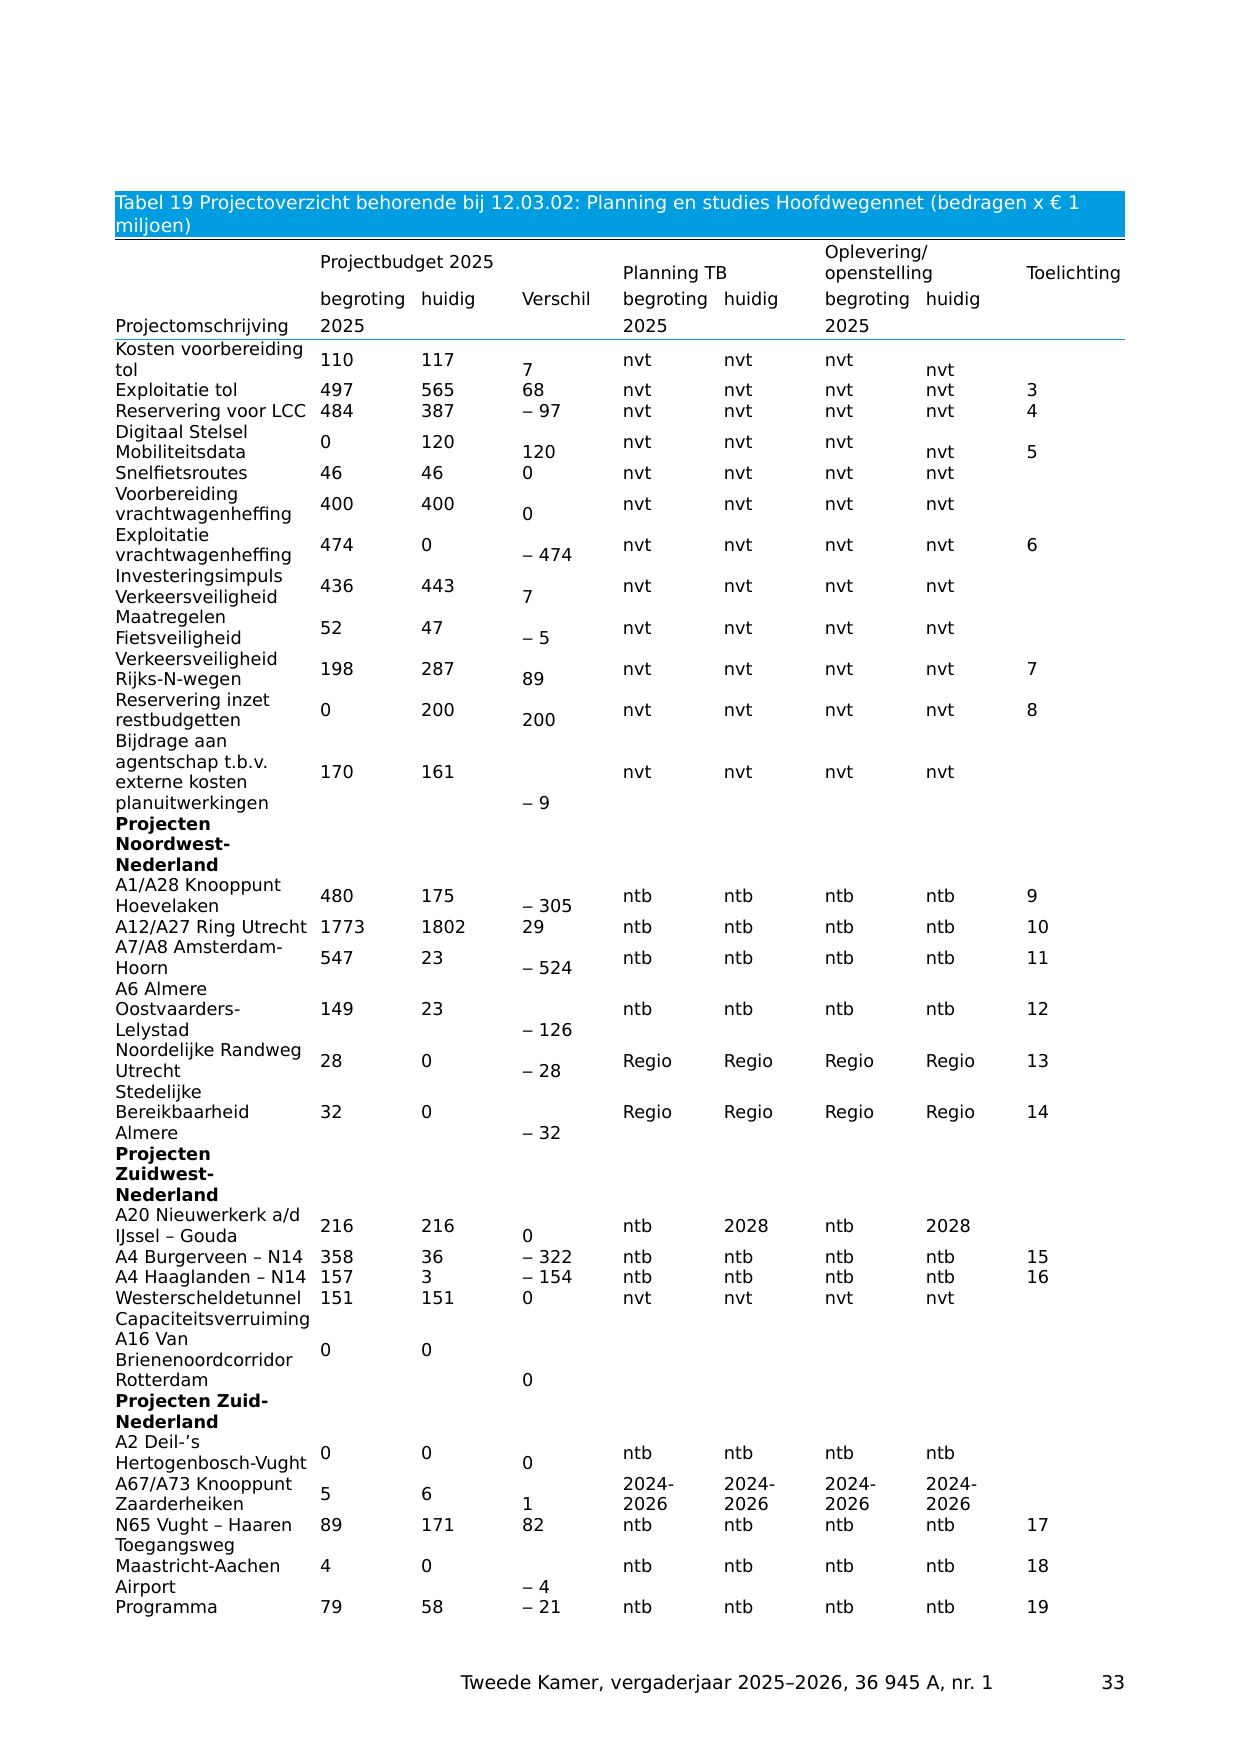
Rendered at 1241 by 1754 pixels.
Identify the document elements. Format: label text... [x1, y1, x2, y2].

table_cell ntb [923, 917, 1023, 937]
table_cell 82 [519, 1515, 620, 1535]
table_cell 0 [418, 1432, 519, 1473]
table_cell ntb [721, 979, 822, 1040]
table_cell ntb [721, 875, 822, 917]
table_cell nvt [721, 607, 822, 648]
table_cell 0 [519, 1288, 620, 1308]
table_cell [923, 814, 1023, 875]
table_cell nvt [923, 422, 1023, 463]
table_cell Maatregelen Fietsveiligheid [115, 607, 317, 648]
table_cell [1024, 484, 1125, 525]
table_cell nvt [923, 1288, 1023, 1308]
table_cell 68 [519, 380, 620, 401]
table_cell 23 [418, 979, 519, 1040]
table_cell ntb [822, 979, 923, 1040]
table_cell Investeringsimpuls Verkeersveiligheid [115, 566, 317, 607]
table_cell 157 [317, 1267, 418, 1288]
table_cell begroting [317, 286, 418, 313]
table_cell 565 [418, 380, 519, 401]
table_cell 149 [317, 979, 418, 1040]
table_cell A4 Burgerveen – N14 [115, 1247, 317, 1267]
table_cell ‒ 28 [519, 1040, 620, 1082]
table_cell 89 [519, 649, 620, 690]
table_cell nvt [923, 401, 1023, 422]
table_cell ‒ 474 [519, 525, 620, 566]
table_cell ‒ 32 [519, 1082, 620, 1143]
table_cell A6 Almere Oostvaarders-Lelystad [115, 979, 317, 1040]
table_cell nvt [721, 731, 822, 813]
table_cell ‒ 4 [519, 1535, 620, 1597]
table_cell Kosten voorbereiding tol [115, 340, 317, 380]
table_cell 161 [418, 731, 519, 813]
table_cell 0 [418, 1040, 519, 1082]
table_cell 47 [418, 607, 519, 648]
table_cell [1024, 1432, 1125, 1473]
table_cell 7 [519, 340, 620, 380]
table_cell 89 [317, 1515, 418, 1535]
table_cell nvt [923, 484, 1023, 525]
table_cell nvt [923, 380, 1023, 401]
table_cell 46 [418, 463, 519, 483]
table_cell Regio [822, 1082, 923, 1143]
table_cell 400 [418, 484, 519, 525]
table_cell [822, 1309, 923, 1391]
table_cell 17 [1024, 1515, 1125, 1535]
table_cell Digitaal Stelsel Mobiliteitsdata [115, 422, 317, 463]
table_cell 46 [317, 463, 418, 483]
table_cell 2024-2026 [620, 1474, 721, 1515]
table_cell 200 [418, 690, 519, 731]
table_cell [519, 1391, 620, 1432]
table_cell ntb [923, 875, 1023, 917]
table_cell [923, 1309, 1023, 1391]
table_cell nvt [721, 690, 822, 731]
table_cell ‒ 97 [519, 401, 620, 422]
table_cell Snelfietsroutes [115, 463, 317, 483]
table_cell huidig [418, 286, 519, 313]
table_cell 198 [317, 649, 418, 690]
table_cell 175 [418, 875, 519, 917]
table_cell nvt [923, 525, 1023, 566]
table_cell [923, 313, 1023, 339]
table_cell 0 [418, 1309, 519, 1391]
table_cell ntb [620, 979, 721, 1040]
table_cell nvt [721, 484, 822, 525]
table_cell [115, 286, 317, 313]
table_cell ntb [923, 1535, 1023, 1597]
table_cell [822, 814, 923, 875]
table_cell 3 [1024, 380, 1125, 401]
table_cell 0 [317, 1432, 418, 1473]
table_cell Projectomschrijving [115, 313, 317, 339]
table_cell [721, 313, 822, 339]
table_cell 5 [1024, 422, 1125, 463]
table_cell 1 [519, 1474, 620, 1515]
table_cell Projectbudget 2025 [317, 240, 620, 286]
table_cell [822, 1391, 923, 1432]
table_cell [418, 1391, 519, 1432]
table_cell 1773 [317, 917, 418, 937]
table_cell 10 [1024, 917, 1125, 937]
table_cell [317, 814, 418, 875]
table_cell 216 [317, 1205, 418, 1247]
table_cell A12/A27 Ring Utrecht [115, 917, 317, 937]
table_cell nvt [923, 649, 1023, 690]
table_cell ntb [822, 1515, 923, 1535]
table_cell 547 [317, 937, 418, 978]
table_cell [923, 1144, 1023, 1205]
table_cell 12 [1024, 979, 1125, 1040]
table_cell ntb [822, 1535, 923, 1597]
table_cell Exploitatie vrachtwagenheffing [115, 525, 317, 566]
table_cell 0 [317, 1309, 418, 1391]
table_cell [418, 1144, 519, 1205]
table_cell [1024, 1474, 1125, 1515]
table_cell 14 [1024, 1082, 1125, 1143]
table_cell ntb [721, 1432, 822, 1473]
table_cell ntb [620, 875, 721, 917]
table_cell 0 [418, 1082, 519, 1143]
table_cell [620, 1309, 721, 1391]
table_cell ntb [923, 1267, 1023, 1288]
table_cell 2028 [721, 1205, 822, 1247]
table_cell [1024, 566, 1125, 607]
table_cell 2024-2026 [721, 1474, 822, 1515]
table_cell nvt [620, 463, 721, 483]
table_cell 151 [317, 1288, 418, 1308]
table_cell nvt [721, 649, 822, 690]
table_cell N65 Vught – Haaren [115, 1515, 317, 1535]
table_cell ntb [822, 917, 923, 937]
table_cell [1024, 1309, 1125, 1391]
table_cell nvt [923, 340, 1023, 380]
table_cell ntb [822, 875, 923, 917]
table_cell ‒ 21 [519, 1597, 620, 1618]
table_cell [822, 1144, 923, 1205]
table_cell Bijdrage aan agentschap t.b.v. externe kosten planuitwerkingen [115, 731, 317, 813]
table_cell ntb [620, 1515, 721, 1535]
table_cell 13 [1024, 1040, 1125, 1082]
table_cell 497 [317, 380, 418, 401]
table_cell nvt [822, 1288, 923, 1308]
table_cell nvt [923, 690, 1023, 731]
table_cell ntb [923, 1597, 1023, 1618]
table_cell [317, 1144, 418, 1205]
table_cell nvt [822, 690, 923, 731]
table_cell 110 [317, 340, 418, 380]
table_cell [620, 1144, 721, 1205]
table_cell ntb [721, 1597, 822, 1618]
table_cell nvt [620, 380, 721, 401]
table_cell Regio [721, 1082, 822, 1143]
table_cell ‒ 126 [519, 979, 620, 1040]
table_cell 436 [317, 566, 418, 607]
table_cell 170 [317, 731, 418, 813]
table_cell 23 [418, 937, 519, 978]
table_cell 2024-2026 [923, 1474, 1023, 1515]
table_cell ‒ 524 [519, 937, 620, 978]
table_cell nvt [721, 566, 822, 607]
table_cell ntb [822, 1432, 923, 1473]
table_cell 36 [418, 1247, 519, 1267]
table_cell 16 [1024, 1267, 1125, 1288]
table_cell ‒ 9 [519, 731, 620, 813]
table_cell ntb [620, 1535, 721, 1597]
table_cell 0 [317, 690, 418, 731]
table_cell ntb [923, 1432, 1023, 1473]
table_cell ntb [620, 1597, 721, 1618]
table_cell nvt [822, 463, 923, 483]
table_cell 484 [317, 401, 418, 422]
table_cell nvt [620, 340, 721, 380]
table_cell huidig [721, 286, 822, 313]
table_cell 5 [317, 1474, 418, 1515]
table_cell 2024-2026 [822, 1474, 923, 1515]
table_cell 6 [1024, 525, 1125, 566]
table_cell [1024, 1391, 1125, 1432]
table_cell huidig [923, 286, 1023, 313]
table_cell nvt [620, 422, 721, 463]
table_cell 19 [1024, 1597, 1125, 1618]
table_cell 2025 [822, 313, 923, 339]
table_cell 171 [418, 1515, 519, 1535]
table_cell 32 [317, 1082, 418, 1143]
table_cell Capaciteitsverruiming A16 Van Brienenoordcorridor Rotterdam [115, 1309, 317, 1391]
table_cell Voorbereiding vrachtwagenheffing [115, 484, 317, 525]
table_cell 0 [519, 463, 620, 483]
table_cell nvt [822, 649, 923, 690]
table_cell nvt [721, 401, 822, 422]
table_cell 7 [519, 566, 620, 607]
table_cell 8 [1024, 690, 1125, 731]
table_cell ntb [923, 1247, 1023, 1267]
table_cell 6 [418, 1474, 519, 1515]
table_cell nvt [822, 380, 923, 401]
table_cell [418, 313, 519, 339]
table_cell 151 [418, 1288, 519, 1308]
table_cell Reservering voor LCC [115, 401, 317, 422]
table_cell 0 [519, 1205, 620, 1247]
table_cell nvt [923, 731, 1023, 813]
table_cell nvt [822, 731, 923, 813]
table_cell Projecten Noordwest-Nederland [115, 814, 317, 875]
table_cell nvt [822, 607, 923, 648]
table_cell nvt [620, 1288, 721, 1308]
table_cell nvt [822, 401, 923, 422]
table_cell [115, 240, 317, 286]
table_cell ntb [620, 1205, 721, 1247]
table_cell 443 [418, 566, 519, 607]
table_cell A67/A73 Knooppunt Zaarderheiken [115, 1474, 317, 1515]
table_cell 1802 [418, 917, 519, 937]
table_cell [1024, 607, 1125, 648]
table_cell begroting [620, 286, 721, 313]
table_cell 216 [418, 1205, 519, 1247]
table_cell nvt [620, 607, 721, 648]
table_cell ntb [620, 937, 721, 978]
table_cell 120 [519, 422, 620, 463]
table_cell A20 Nieuwerkerk a/d IJssel – Gouda [115, 1205, 317, 1247]
table_cell Oplevering/openstelling [822, 240, 1023, 286]
table_cell nvt [822, 525, 923, 566]
table_cell [519, 1144, 620, 1205]
table_cell A7/A8 Amsterdam-Hoorn [115, 937, 317, 978]
table_cell nvt [721, 380, 822, 401]
table_cell Stedelijke Bereikbaarheid Almere [115, 1082, 317, 1143]
table_cell 287 [418, 649, 519, 690]
table_cell 387 [418, 401, 519, 422]
table_cell 3 [418, 1267, 519, 1288]
table_cell nvt [721, 340, 822, 380]
table_cell Verschil [519, 286, 620, 313]
table_cell Regio [620, 1040, 721, 1082]
table_cell ‒ 305 [519, 875, 620, 917]
table_cell ‒ 322 [519, 1247, 620, 1267]
table_cell 79 [317, 1597, 418, 1618]
table_cell ‒ 154 [519, 1267, 620, 1288]
table_cell nvt [721, 1288, 822, 1308]
table_cell ntb [923, 979, 1023, 1040]
table_cell 2025 [317, 313, 418, 339]
table_cell ntb [822, 1597, 923, 1618]
table_cell 117 [418, 340, 519, 380]
table_cell Noordelijke Randweg Utrecht [115, 1040, 317, 1082]
table_cell nvt [620, 649, 721, 690]
table_cell [1024, 463, 1125, 483]
table_cell 28 [317, 1040, 418, 1082]
table_cell ‒ 5 [519, 607, 620, 648]
table_cell ntb [721, 1267, 822, 1288]
table_cell nvt [721, 422, 822, 463]
table_cell ntb [721, 937, 822, 978]
table_cell Regio [822, 1040, 923, 1082]
table_cell ntb [721, 1247, 822, 1267]
table_cell ntb [721, 1515, 822, 1535]
table_cell 9 [1024, 875, 1125, 917]
table_cell 474 [317, 525, 418, 566]
table_cell A2 Deil-’s Hertogenbosch-Vught [115, 1432, 317, 1473]
table_cell nvt [721, 463, 822, 483]
table_cell nvt [721, 525, 822, 566]
table_cell Toegangsweg Maastricht-Aachen Airport [115, 1535, 317, 1597]
table_cell 0 [317, 422, 418, 463]
table_cell 0 [519, 484, 620, 525]
table_cell ntb [620, 917, 721, 937]
table_cell 0 [418, 1535, 519, 1597]
table_cell [721, 1391, 822, 1432]
table_cell Planning TB [620, 240, 822, 286]
table_cell Programma [115, 1597, 317, 1618]
table_cell Exploitatie tol [115, 380, 317, 401]
table_cell [721, 814, 822, 875]
table_cell Regio [721, 1040, 822, 1082]
table_cell begroting [822, 286, 923, 313]
table_cell nvt [620, 566, 721, 607]
table_cell nvt [620, 401, 721, 422]
table_cell Verkeersveiligheid Rijks-N-wegen [115, 649, 317, 690]
table_cell 4 [317, 1535, 418, 1597]
table_cell 2028 [923, 1205, 1023, 1247]
table_cell nvt [620, 690, 721, 731]
table_cell ntb [721, 1535, 822, 1597]
table_cell Regio [923, 1040, 1023, 1082]
table_cell 11 [1024, 937, 1125, 978]
table_cell 2025 [620, 313, 721, 339]
table_cell [1024, 286, 1125, 313]
table_cell 480 [317, 875, 418, 917]
table_cell Westerscheldetunnel [115, 1288, 317, 1308]
table_cell Regio [923, 1082, 1023, 1143]
table_cell [519, 313, 620, 339]
table_cell ntb [822, 937, 923, 978]
table_cell ntb [822, 1247, 923, 1267]
table_cell [721, 1144, 822, 1205]
table_cell 4 [1024, 401, 1125, 422]
table_cell Regio [620, 1082, 721, 1143]
table_cell [620, 1391, 721, 1432]
table_cell 400 [317, 484, 418, 525]
table_cell 120 [418, 422, 519, 463]
table_cell [721, 1309, 822, 1391]
table_cell [418, 814, 519, 875]
table_cell [519, 814, 620, 875]
table_cell [1024, 814, 1125, 875]
table_cell Toelichting [1024, 240, 1125, 286]
table_cell ntb [721, 917, 822, 937]
table_cell 15 [1024, 1247, 1125, 1267]
table_cell nvt [620, 731, 721, 813]
table_cell 0 [519, 1309, 620, 1391]
table_cell ntb [923, 1515, 1023, 1535]
table_cell [1024, 1288, 1125, 1308]
table_cell A1/A28 Knooppunt Hoevelaken [115, 875, 317, 917]
table_cell [1024, 1144, 1125, 1205]
table_cell nvt [620, 484, 721, 525]
table_cell nvt [923, 566, 1023, 607]
table_cell ntb [620, 1247, 721, 1267]
table_cell Projecten Zuidwest-Nederland [115, 1144, 317, 1205]
table_cell [923, 1391, 1023, 1432]
table_cell [1024, 340, 1125, 380]
table_cell [317, 1391, 418, 1432]
table_cell nvt [822, 422, 923, 463]
table_cell 358 [317, 1247, 418, 1267]
table_cell ntb [620, 1267, 721, 1288]
table_cell 29 [519, 917, 620, 937]
table_cell ntb [923, 937, 1023, 978]
table_cell nvt [620, 525, 721, 566]
table_cell ntb [620, 1432, 721, 1473]
table_cell nvt [822, 340, 923, 380]
table_cell 0 [418, 525, 519, 566]
table_cell A4 Haaglanden – N14 [115, 1267, 317, 1288]
table_cell 18 [1024, 1535, 1125, 1597]
table_cell ntb [822, 1267, 923, 1288]
table_cell [620, 814, 721, 875]
table_cell [1024, 1205, 1125, 1247]
table_cell 7 [1024, 649, 1125, 690]
table_cell [1024, 313, 1125, 339]
table_cell 0 [519, 1432, 620, 1473]
table_cell nvt [923, 607, 1023, 648]
table_cell nvt [822, 484, 923, 525]
table_cell ntb [822, 1205, 923, 1247]
table_cell 200 [519, 690, 620, 731]
table_cell 58 [418, 1597, 519, 1618]
table_cell Projecten Zuid-Nederland [115, 1391, 317, 1432]
table_cell Reservering inzet restbudgetten [115, 690, 317, 731]
table_cell [1024, 731, 1125, 813]
table_cell nvt [923, 463, 1023, 483]
table_cell 52 [317, 607, 418, 648]
table_cell nvt [822, 566, 923, 607]
